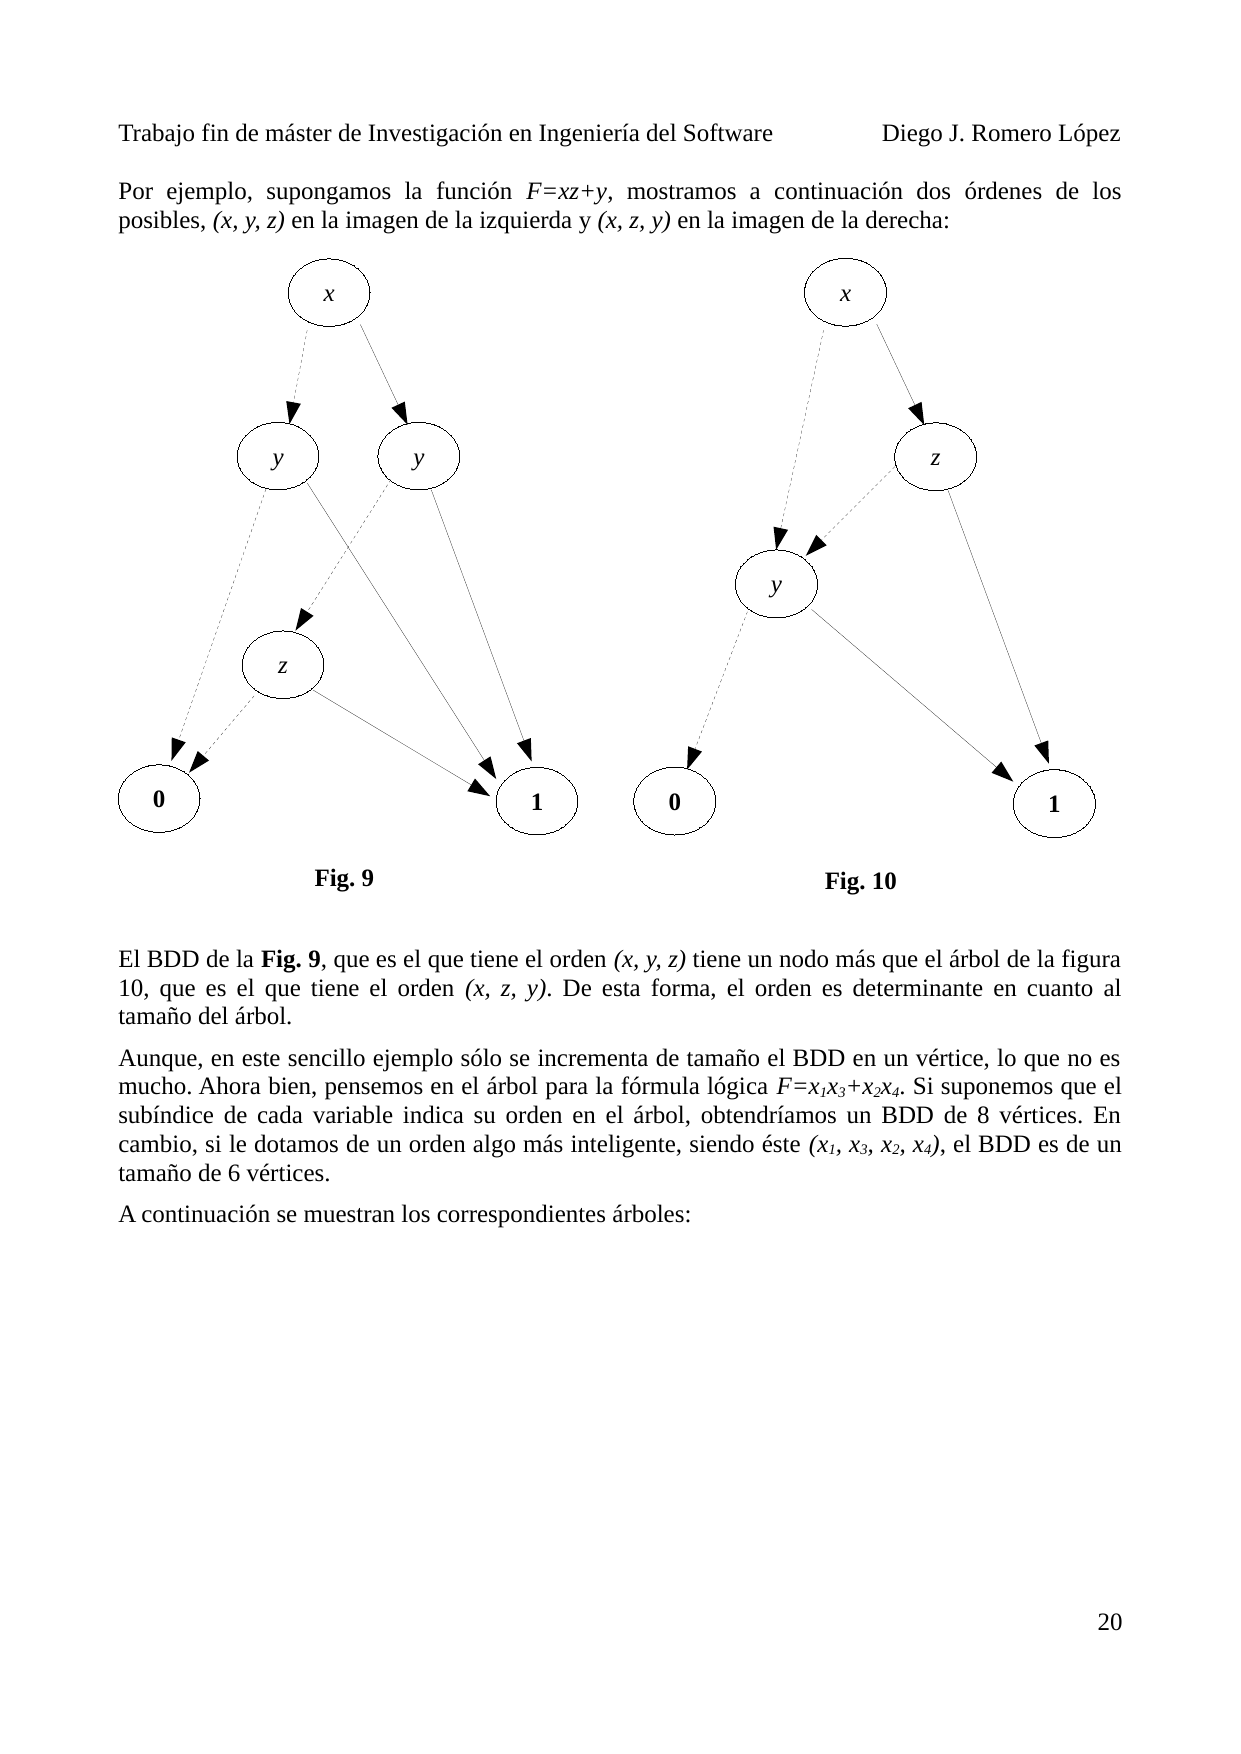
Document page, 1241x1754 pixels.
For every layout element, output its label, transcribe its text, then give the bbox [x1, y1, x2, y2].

text El BDD de la Fig. 9, que es el que tiene el orden (x, y, z) tiene un nodo más que el árbol de la figura 10, que es el que tiene el orden (x, z, y). De esta forma, el orden es determinante en cuanto al tamaño del árbol. [118, 944, 1122, 1030]
text Aunque, en este sencillo ejemplo sólo se incrementa de tamaño el BDD en un vértice, lo que no es mucho. Ahora bien, pensemos en el árbol para la fórmula lógica F=x1x3+x2x4. Si suponemos que el subíndice de cada variable indica su orden en el árbol, obtendríamos un BDD de 8 vértices. En cambio, si le dotamos de un orden algo más inteligente, siendo éste (x1, x3, x2, x4), el BDD es de un tamaño de 6 vértices. [118, 1043, 1122, 1186]
text Por ejemplo, supongamos la función F=xz+y, mostramos a continuación dos órdenes de los posibles, (x, y, z) en la imagen de la izquierda y (x, z, y) en la imagen de la derecha: [118, 176, 1122, 234]
text A continuación se muestran los correspondientes árboles: [118, 1199, 1122, 1228]
